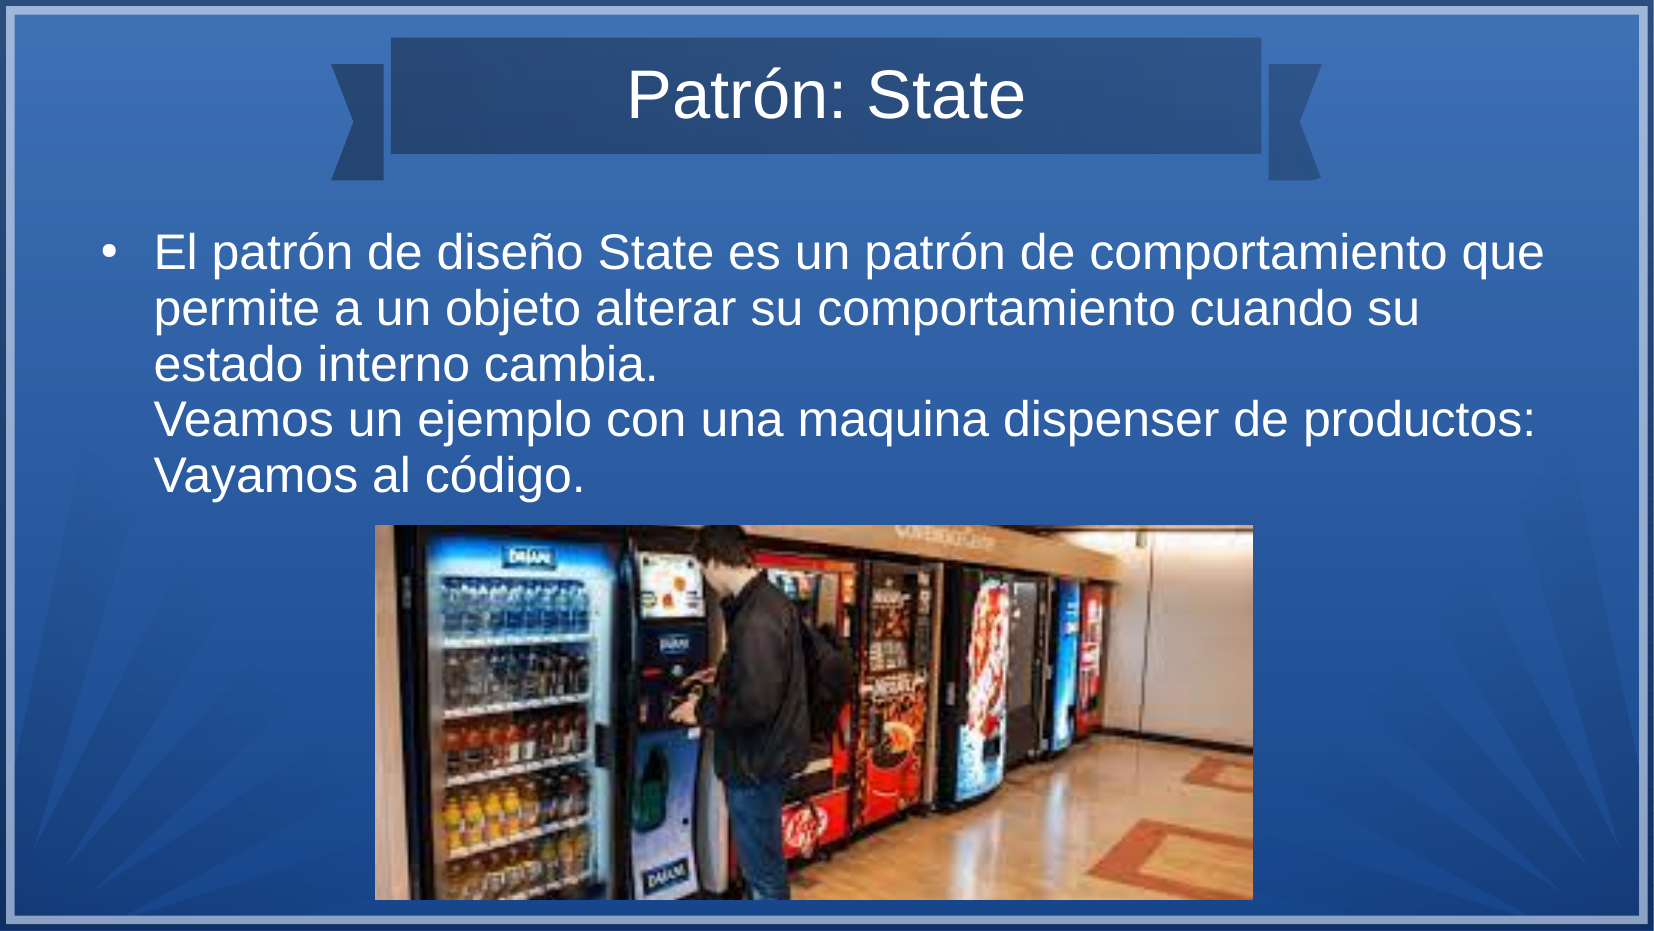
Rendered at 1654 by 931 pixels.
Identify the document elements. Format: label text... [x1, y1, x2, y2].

title Patrón: State [389, 35, 1264, 154]
picture [375, 525, 1275, 900]
list El patrón de diseño State es un patrón de comportamiento que permite a un objeto alterar su comportamiento cuando su estado interno cambia. Veamos un ejemplo con una maquina dispenser de productos: Vayamos al código. [82, 224, 1571, 848]
